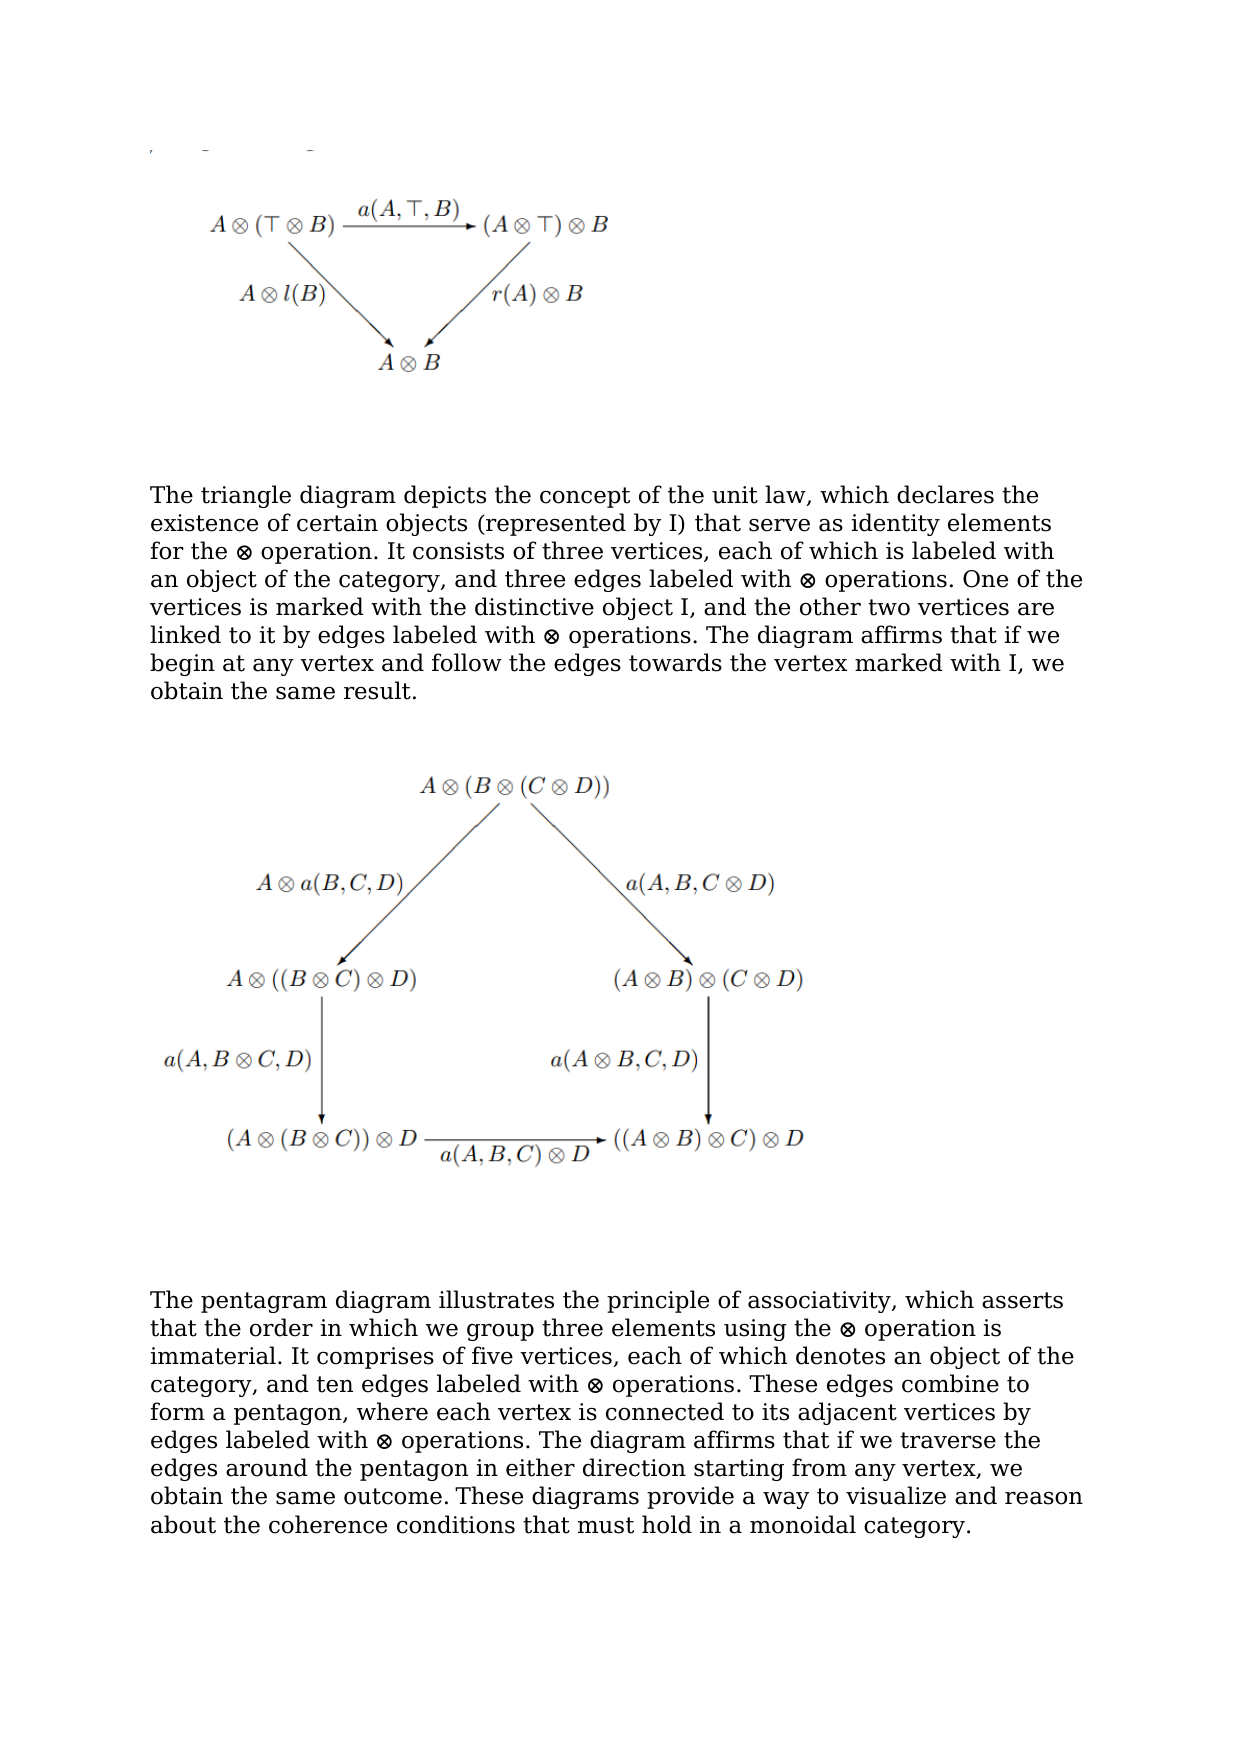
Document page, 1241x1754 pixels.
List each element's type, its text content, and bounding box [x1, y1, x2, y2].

text The triangle diagram depicts the concept of the unit law, which declares the existence of certain objects (represented by I) that serve as identity elements for the ⊗ operation. It consists of three vertices, each of which is labeled with an object of the category, and three edges labeled with ⊗ operations. One of the vertices is marked with the distinctive object I, and the other two vertices are linked to it by edges labeled with ⊗ operations. The diagram affirms that if we begin at any vertex and follow the edges towards the vertex marked with I, we obtain the same result. [150, 481, 1090, 704]
text The pentagram diagram illustrates the principle of associativity, which asserts that the order in which we group three elements using the ⊗ operation is immaterial. It comprises of five vertices, each of which denotes an object of the category, and ten edges labeled with ⊗ operations. These edges combine to form a pentagon, where each vertex is connected to its adjacent vertices by edges labeled with ⊗ operations. The diagram affirms that if we traverse the edges around the pentagon in either direction starting from any vertex, we obtain the same outcome. These diagrams provide a way to visualize and reason about the coherence conditions that must hold in a monoidal category. [150, 1285, 1090, 1538]
